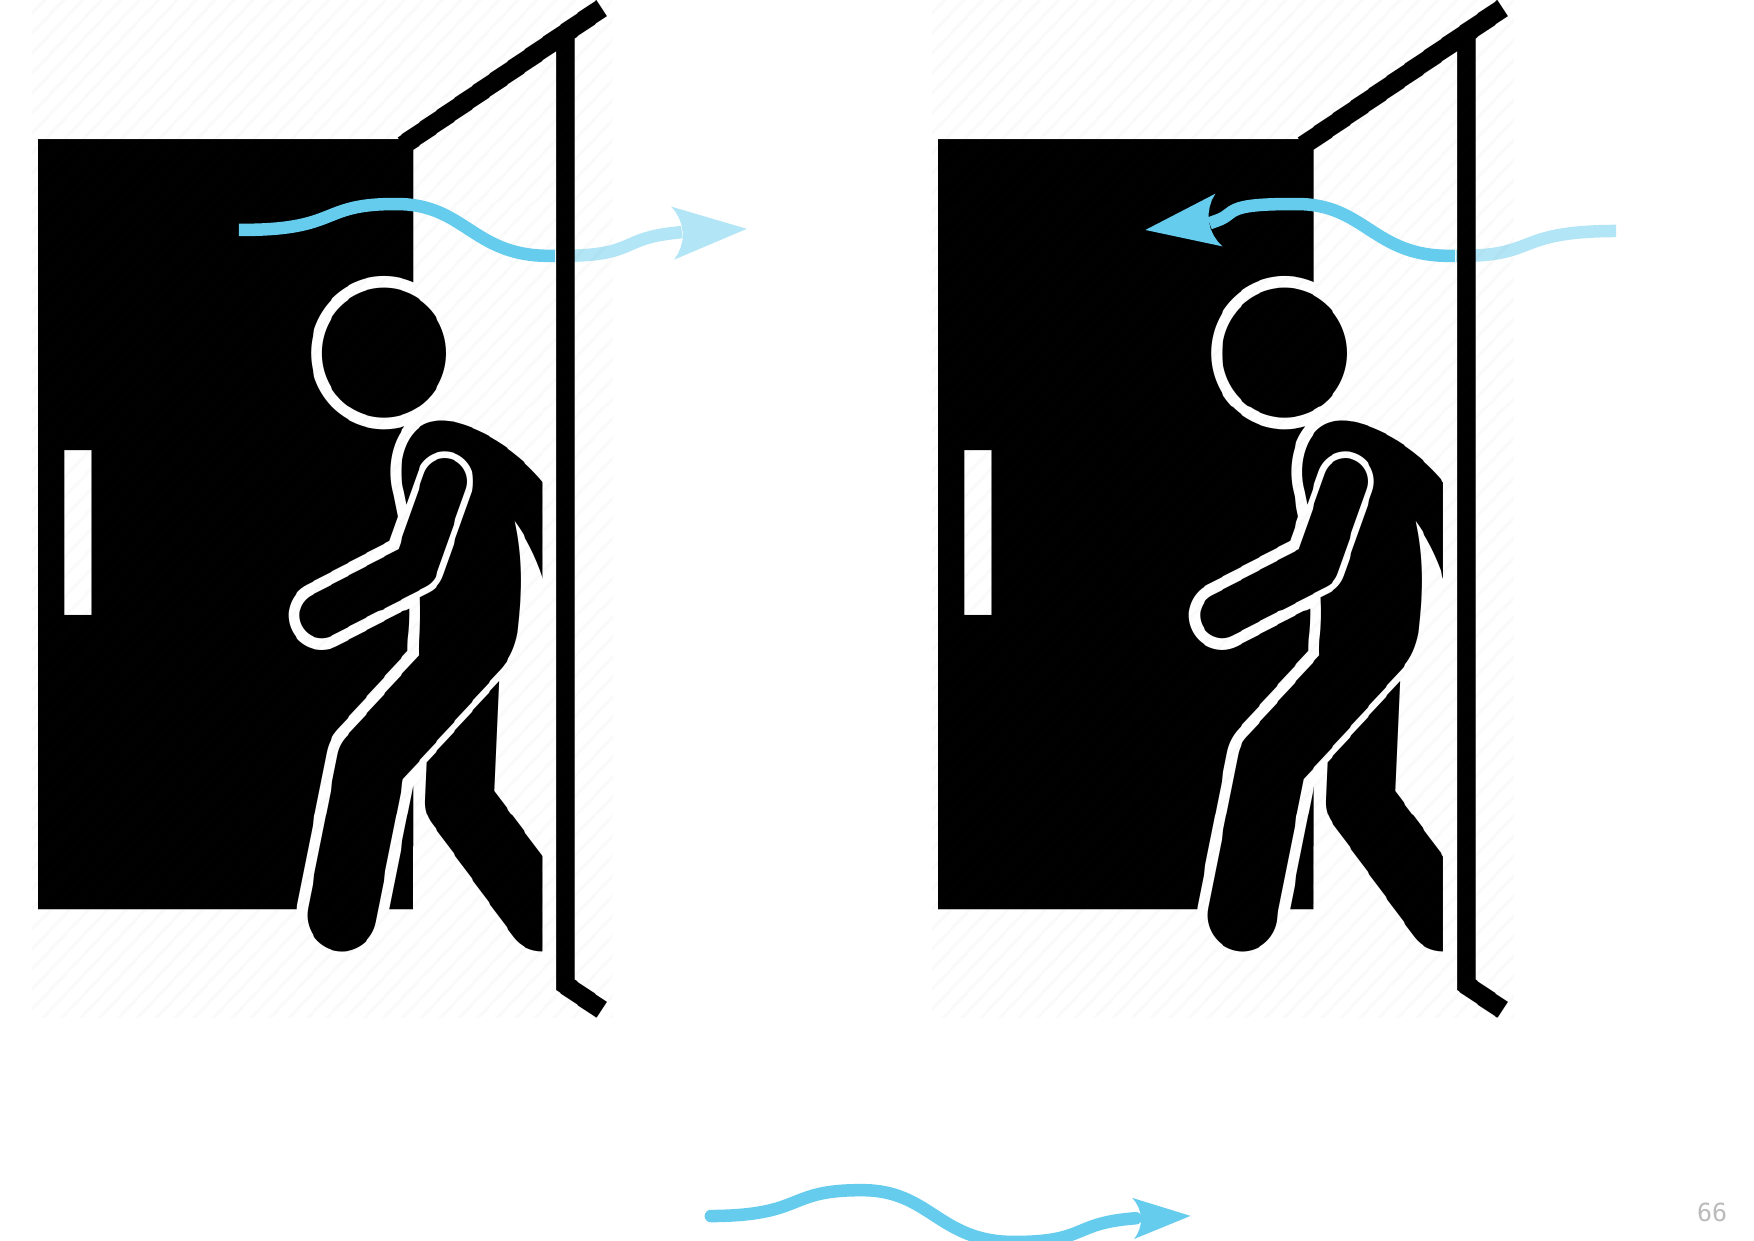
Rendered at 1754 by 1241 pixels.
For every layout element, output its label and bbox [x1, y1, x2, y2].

picture [932, 0, 1514, 1018]
picture [32, 0, 613, 1018]
